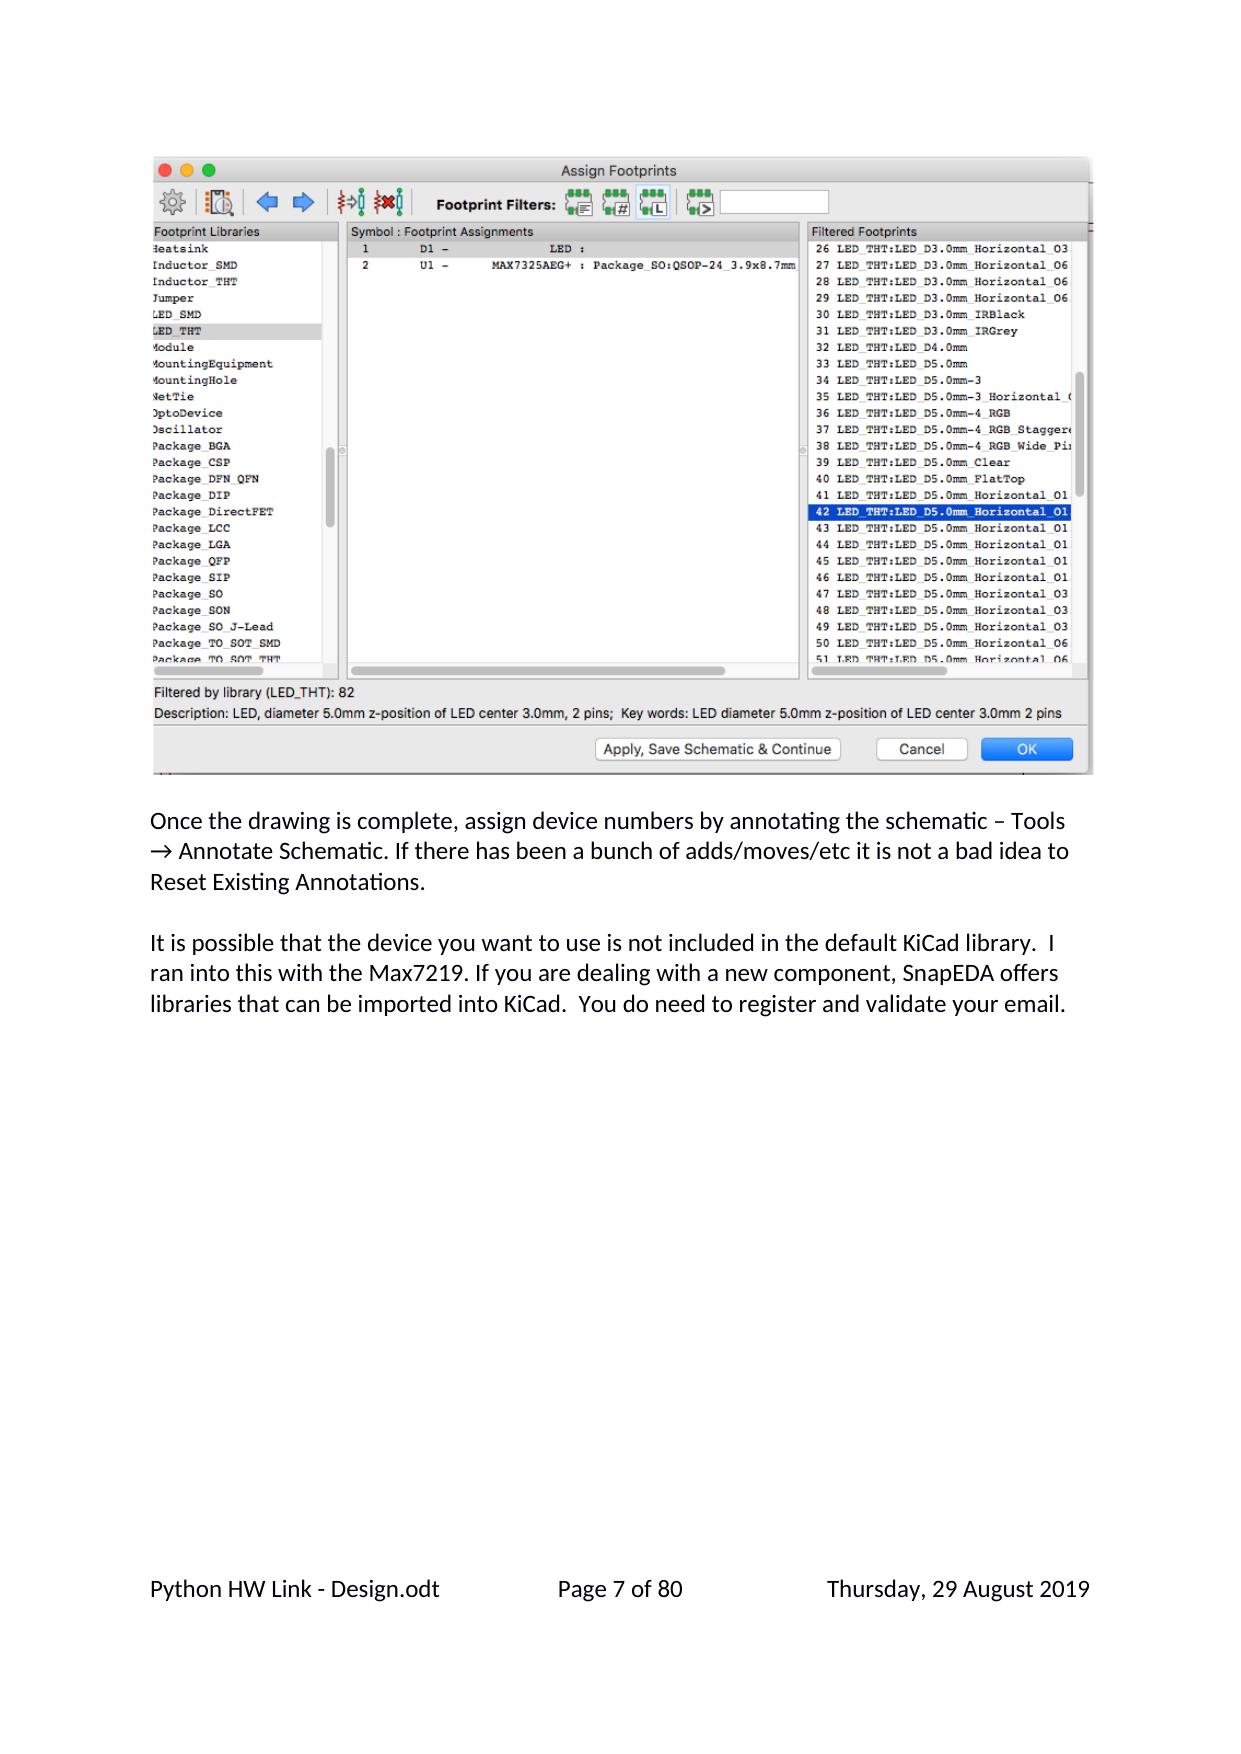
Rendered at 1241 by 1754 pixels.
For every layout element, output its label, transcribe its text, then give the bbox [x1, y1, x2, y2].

text Once the drawing is complete, assign device numbers by annotating the schematic – Tools → Annotate Schematic. If there has been a bunch of adds/moves/etc it is not a bad idea to Reset Existing Annotations. [150, 805, 1090, 896]
text It is possible that the device you want to use is not included in the default KiCad library. I ran into this with the Max7219. If you are dealing with a new component, SnapEDA offers libraries that can be imported into KiCad. You do need to register and validate your email. [150, 927, 1090, 1018]
picture [153, 156, 1094, 775]
